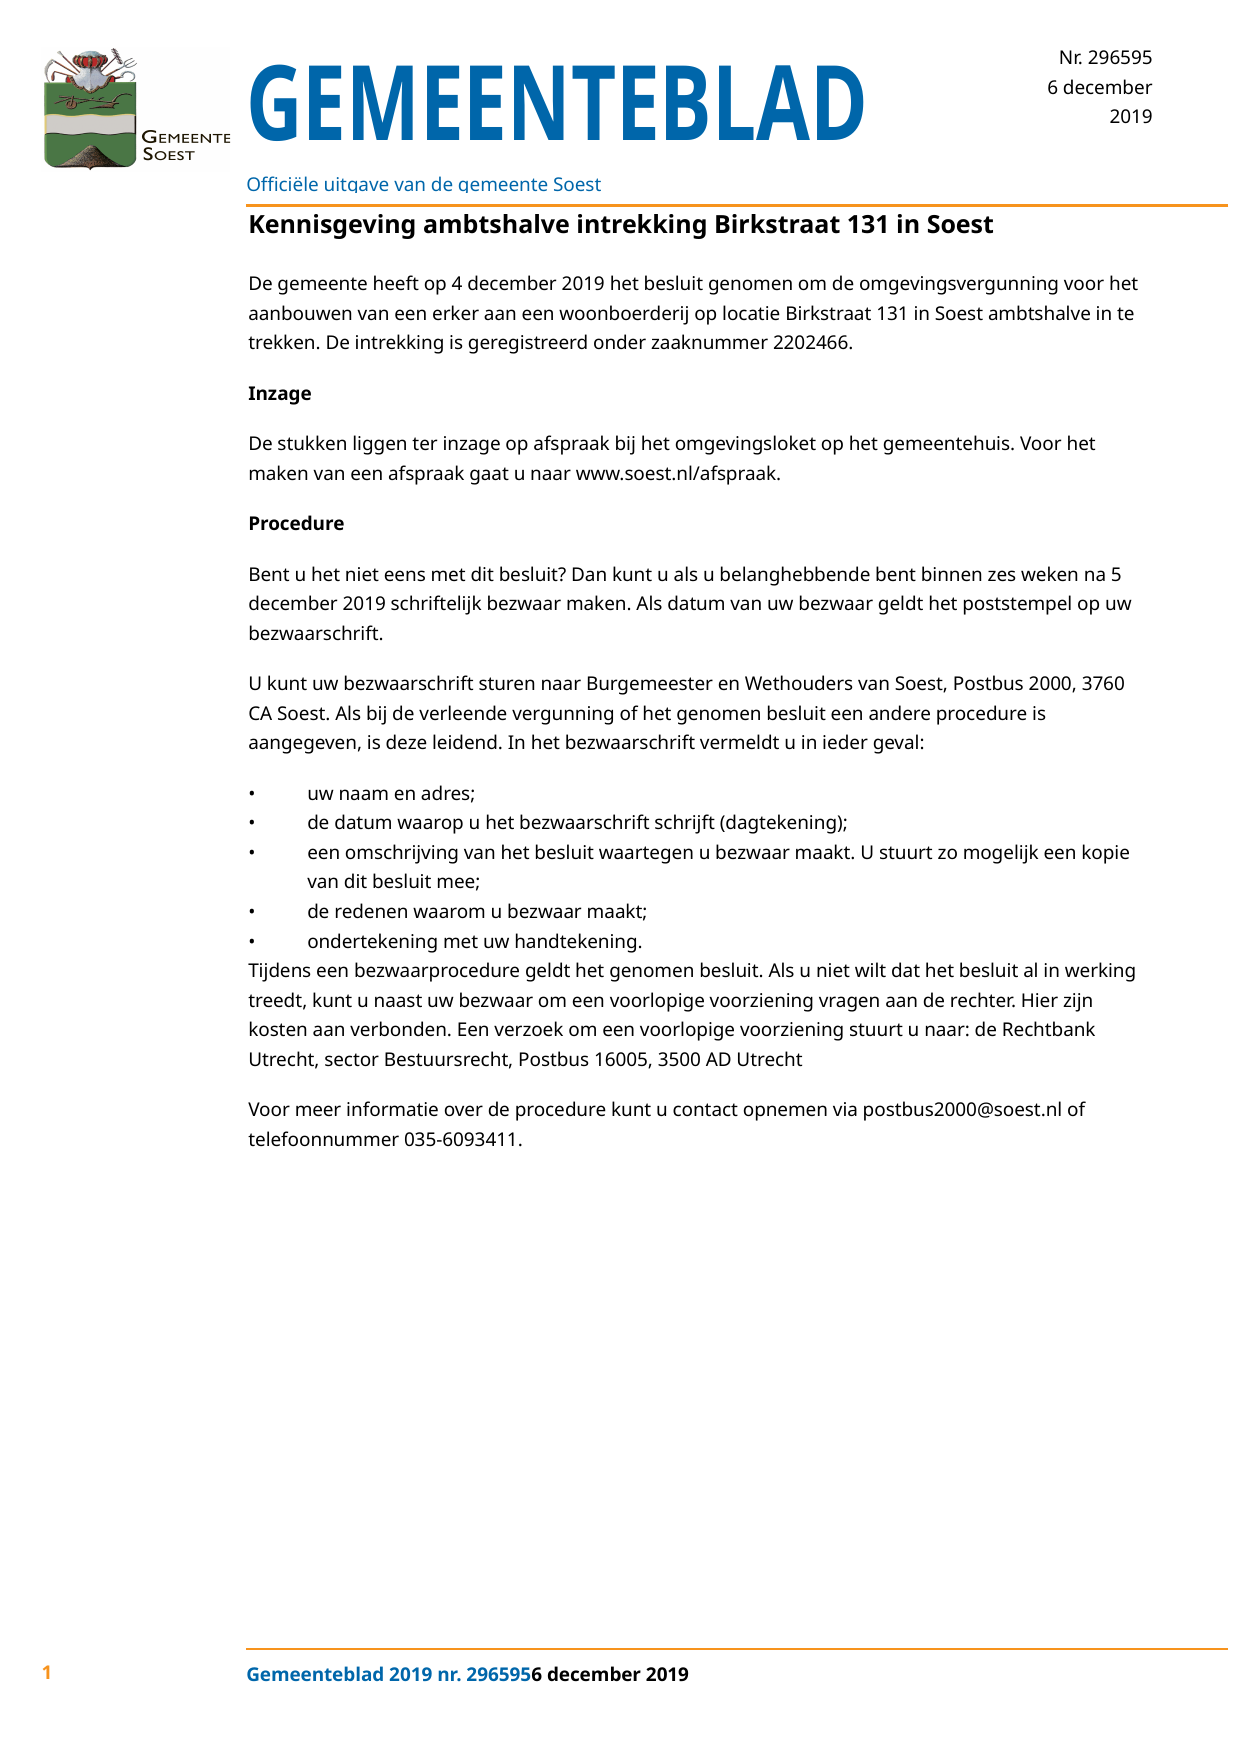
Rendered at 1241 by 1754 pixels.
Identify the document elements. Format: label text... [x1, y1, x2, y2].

text Inzage [248, 380, 1152, 406]
text De gemeente heeft op 4 december 2019 het besluit genomen om de omgevingsvergunning voor het aanbouwen van een erker aan een woonboerderij op locatie Birkstraat 131 in Soest ambtshalve in te trekken. De intrekking is geregistreerd onder zaaknummer 2202466. [248, 270, 1152, 355]
text Kennisgeving ambtshalve intrekking Birkstraat 131 in Soest [248, 207, 1152, 241]
text U kunt uw bezwaarschrift sturen naar Burgemeester en Wethouders van Soest, Postbus 2000, 3760 CA Soest. Als bij de verleende vergunning of het genomen besluit een andere procedure is aangegeven, is deze leidend. In het bezwaarschrift vermeldt u in ieder geval: [248, 670, 1152, 755]
list ondertekening met uw handtekening. [248, 928, 1152, 953]
text Procedure [248, 510, 1152, 536]
text Voor meer informatie over de procedure kunt u contact opnemen via postbus2000@soest.nl of telefoonnummer 035-6093411. [248, 1097, 1152, 1152]
list een omschrijving van het besluit waartegen u bezwaar maakt. U stuurt zo mogelijk een kopie van dit besluit mee; [248, 839, 1152, 894]
list de redenen waarom u bezwaar maakt; [248, 898, 1152, 924]
picture [41, 47, 231, 172]
list de datum waarop u het bezwaarschrift schrijft (dagtekening); [248, 809, 1152, 835]
text Bent u het niet eens met dit besluit? Dan kunt u als u belanghebbende bent binnen zes weken na 5 december 2019 schriftelijk bezwaar maken. Als datum van uw bezwaar geldt het poststempel op uw bezwaarschrift. [248, 561, 1152, 646]
list uw naam en adres; [248, 780, 1152, 806]
text De stukken liggen ter inzage op afspraak bij het omgevingsloket op het gemeentehuis. Voor het maken van een afspraak gaat u naar www.soest.nl/afspraak. [248, 430, 1152, 486]
text Tijdens een bezwaarprocedure geldt het genomen besluit. Als u niet wilt dat het besluit al in werking treedt, kunt u naast uw bezwaar om een voorlopige voorziening vragen aan de rechter. Hier zijn kosten aan verbonden. Een verzoek om een voorlopige voorziening stuurt u naar: de Rechtbank Utrecht, sector Bestuursrecht, Postbus 16005, 3500 AD Utrecht [248, 957, 1152, 1072]
